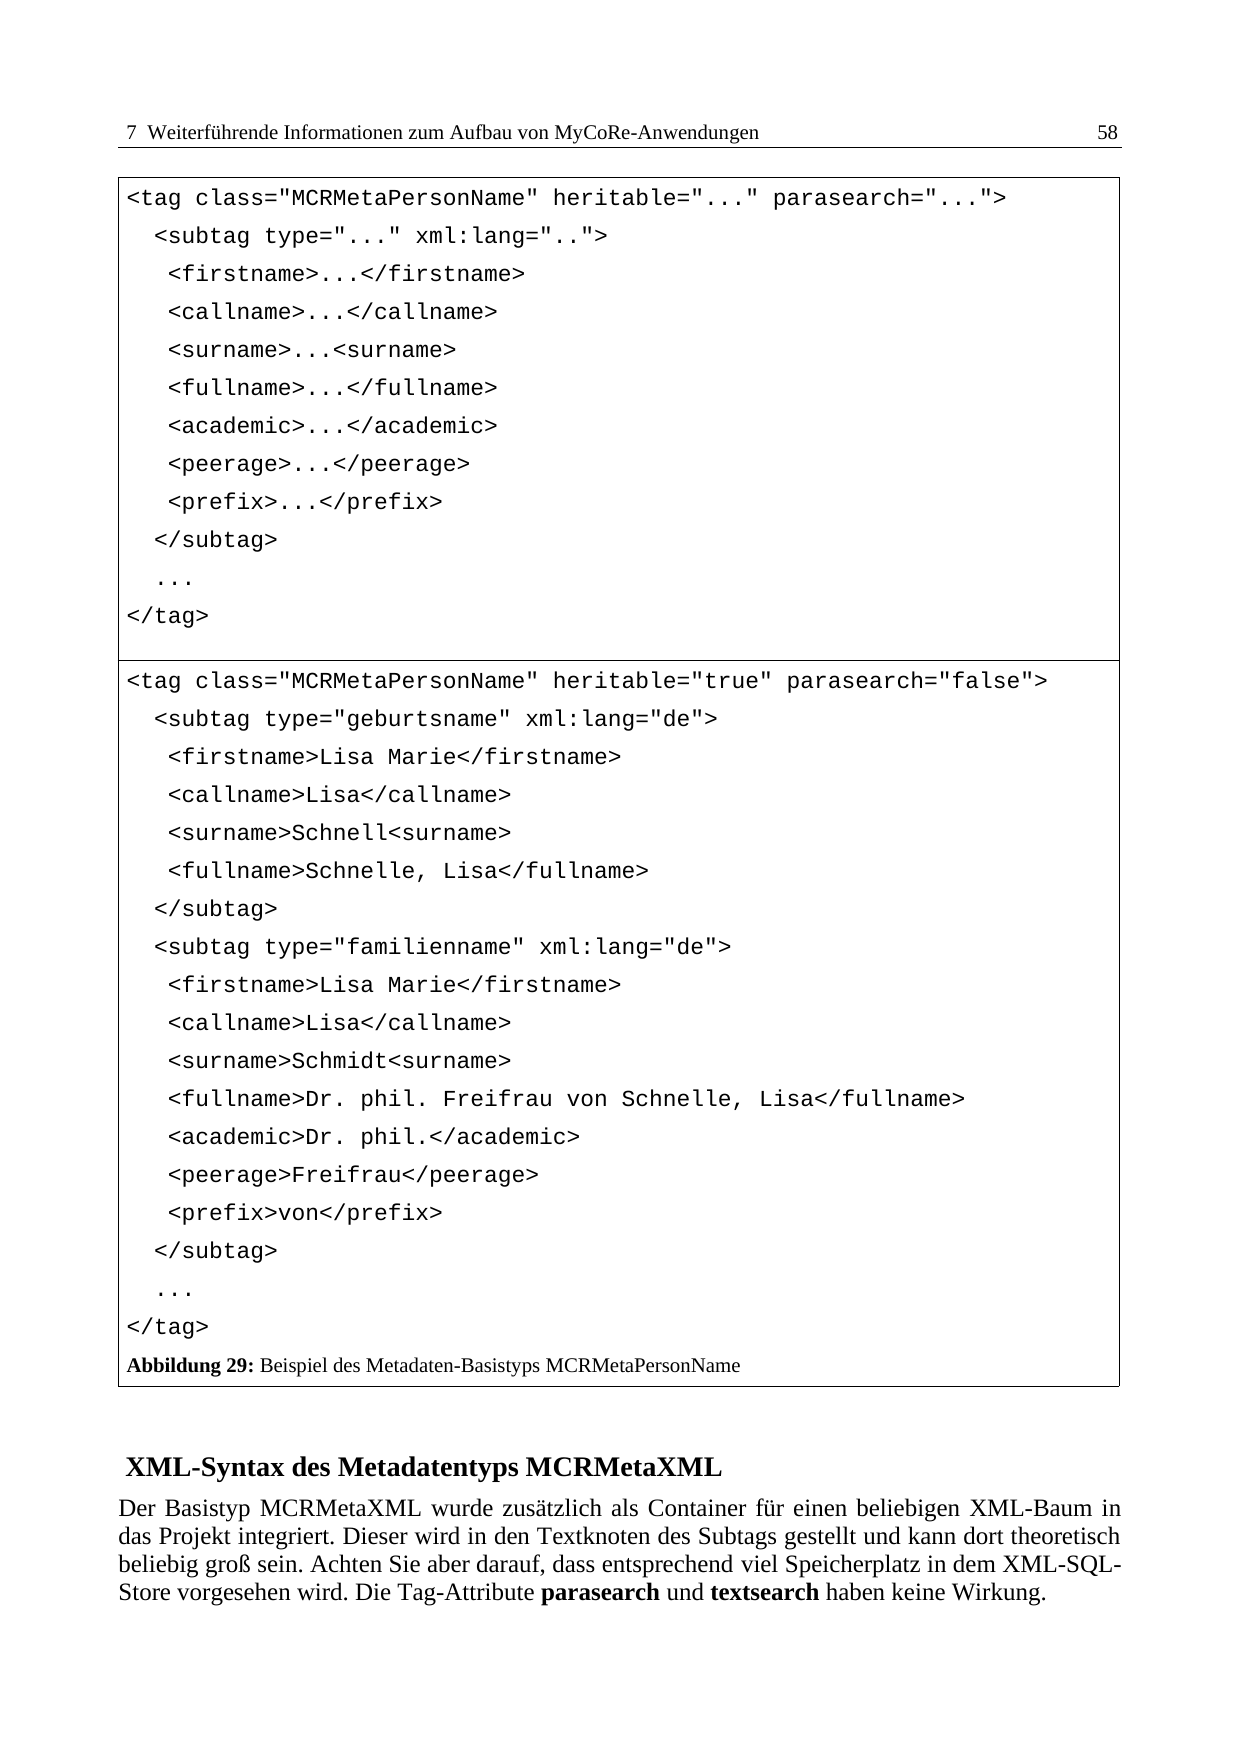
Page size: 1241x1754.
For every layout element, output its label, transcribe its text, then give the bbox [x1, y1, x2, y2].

text <tag class="MCRMetaPersonName" heritable="true" parasearch="false"> [126, 669, 1110, 695]
text <surname>Schnell<surname> [126, 821, 1110, 847]
text <peerage>...</peerage> [126, 452, 1110, 478]
subtitle XML-Syntax des Metadatentyps MCRMetaXML [118, 1451, 1122, 1482]
text <tag class="MCRMetaPersonName" heritable="..." parasearch="..."> [126, 186, 1110, 212]
text <subtag type="familienname" xml:lang="de"> [126, 935, 1110, 961]
text Der Basistyp MCRMetaXML wurde zusätzlich als Container für einen beliebigen XML-Baum in das Projekt integriert. Dieser wird in den Textknoten des Subtags gestellt und kann dort theoretisch beliebig groß sein. Achten Sie aber darauf, dass entsprechend viel Speicherplatz in dem XML-SQL-Store vorgesehen wird. Die Tag-Attribute parasearch und textsearch haben keine Wirkung. [118, 1494, 1122, 1605]
text <prefix>von</prefix> [126, 1201, 1110, 1228]
text <subtag type="geburtsname" xml:lang="de"> [126, 707, 1110, 733]
text <surname>Schmidt<surname> [126, 1049, 1110, 1076]
text <academic>Dr. phil.</academic> [126, 1125, 1110, 1152]
text ... [126, 1277, 1110, 1304]
text <callname>Lisa</callname> [126, 1011, 1110, 1037]
text <fullname>Schnelle, Lisa</fullname> [126, 859, 1110, 885]
text <firstname>...</firstname> [126, 262, 1110, 288]
text Abbildung 29: Beispiel des Metadaten-Basistyps MCRMetaPersonName [126, 1354, 1110, 1377]
text <callname>...</callname> [126, 300, 1110, 326]
text <fullname>Dr. phil. Freifrau von Schnelle, Lisa</fullname> [126, 1087, 1110, 1113]
text <callname>Lisa</callname> [126, 783, 1110, 809]
text </tag> [126, 1315, 1110, 1342]
text <subtag type="..." xml:lang=".."> [126, 224, 1110, 250]
text <academic>...</academic> [126, 414, 1110, 440]
text </subtag> [126, 897, 1110, 923]
text <peerage>Freifrau</peerage> [126, 1163, 1110, 1189]
text ... [126, 566, 1110, 592]
text </tag> [126, 604, 1110, 631]
text </subtag> [126, 1239, 1110, 1266]
text <firstname>Lisa Marie</firstname> [126, 745, 1110, 771]
text <fullname>...</fullname> [126, 376, 1110, 402]
text <firstname>Lisa Marie</firstname> [126, 973, 1110, 999]
text <prefix>...</prefix> [126, 490, 1110, 516]
text <surname>...<surname> [126, 338, 1110, 364]
text </subtag> [126, 528, 1110, 554]
